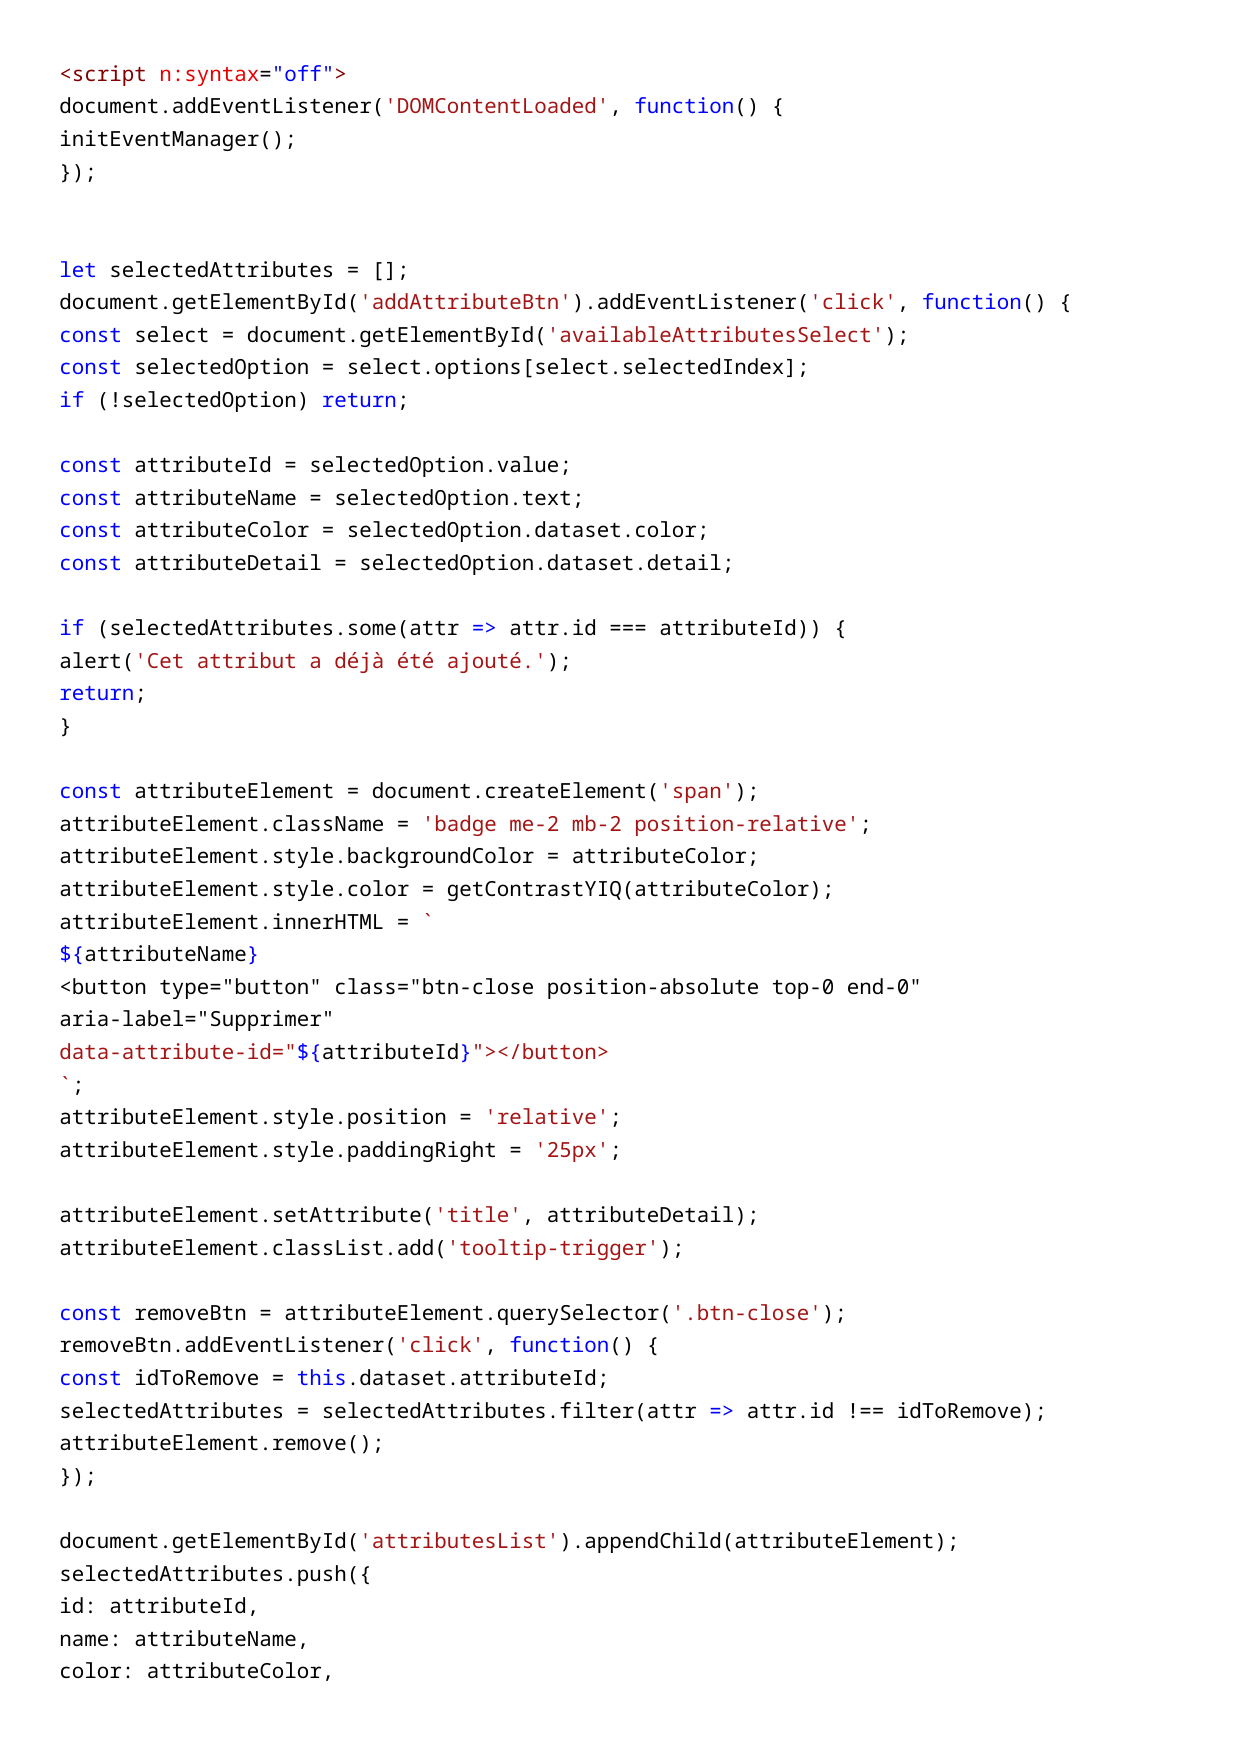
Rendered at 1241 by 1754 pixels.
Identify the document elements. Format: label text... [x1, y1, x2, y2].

text attributeElement.remove(); [59, 1428, 1181, 1457]
text attributeElement.style.paddingRight = '25px'; [59, 1135, 1181, 1163]
text attributeElement.style.color = getContrastYIQ(attributeColor); [59, 874, 1181, 903]
text attributeElement.style.position = 'relative'; [59, 1102, 1181, 1131]
text color: attributeColor, [59, 1657, 1181, 1685]
text const selectedOption = select.options[select.selectedIndex]; [59, 352, 1181, 381]
text const select = document.getElementById('availableAttributesSelect'); [59, 320, 1181, 348]
text `; [59, 1070, 1181, 1098]
text name: attributeName, [59, 1624, 1181, 1652]
text attributeElement.className = 'badge me-2 mb-2 position-relative'; [59, 809, 1181, 837]
text document.getElementById('attributesList').appendChild(attributeElement); [59, 1526, 1181, 1555]
text }); [59, 1461, 1181, 1489]
text aria-label="Supprimer" [59, 1004, 1181, 1033]
text const removeBtn = attributeElement.querySelector('.btn-close'); [59, 1298, 1181, 1326]
text selectedAttributes.push({ [59, 1559, 1181, 1587]
text attributeElement.innerHTML = ` [59, 907, 1181, 935]
text selectedAttributes = selectedAttributes.filter(attr => attr.id !== idToRemove); [59, 1396, 1181, 1424]
text id: attributeId, [59, 1591, 1181, 1620]
text alert('Cet attribut a déjà été ajouté.'); [59, 646, 1181, 674]
text attributeElement.setAttribute('title', attributeDetail); [59, 1200, 1181, 1229]
text const idToRemove = this.dataset.attributeId; [59, 1363, 1181, 1392]
text let selectedAttributes = []; [59, 255, 1181, 283]
text attributeElement.classList.add('tooltip-trigger'); [59, 1233, 1181, 1261]
text if (!selectedOption) return; [59, 385, 1181, 413]
text }); [59, 157, 1181, 185]
text removeBtn.addEventListener('click', function() { [59, 1331, 1181, 1359]
text initEventManager(); [59, 124, 1181, 153]
text document.getElementById('addAttributeBtn').addEventListener('click', function() { [59, 287, 1181, 316]
text document.addEventListener('DOMContentLoaded', function() { [59, 92, 1181, 120]
text if (selectedAttributes.some(attr => attr.id === attributeId)) { [59, 613, 1181, 642]
text return; [59, 678, 1181, 707]
text const attributeElement = document.createElement('span'); [59, 776, 1181, 805]
text <script n:syntax="off"> [59, 59, 1181, 87]
text const attributeColor = selectedOption.dataset.color; [59, 516, 1181, 544]
text data-attribute-id="${attributeId}"></button> [59, 1037, 1181, 1066]
text const attributeName = selectedOption.text; [59, 483, 1181, 511]
text attributeElement.style.backgroundColor = attributeColor; [59, 842, 1181, 870]
text <button type="button" class="btn-close position-absolute top-0 end-0" [59, 972, 1181, 1000]
text } [59, 711, 1181, 739]
text ${attributeName} [59, 939, 1181, 968]
text const attributeDetail = selectedOption.dataset.detail; [59, 548, 1181, 577]
text const attributeId = selectedOption.value; [59, 450, 1181, 479]
